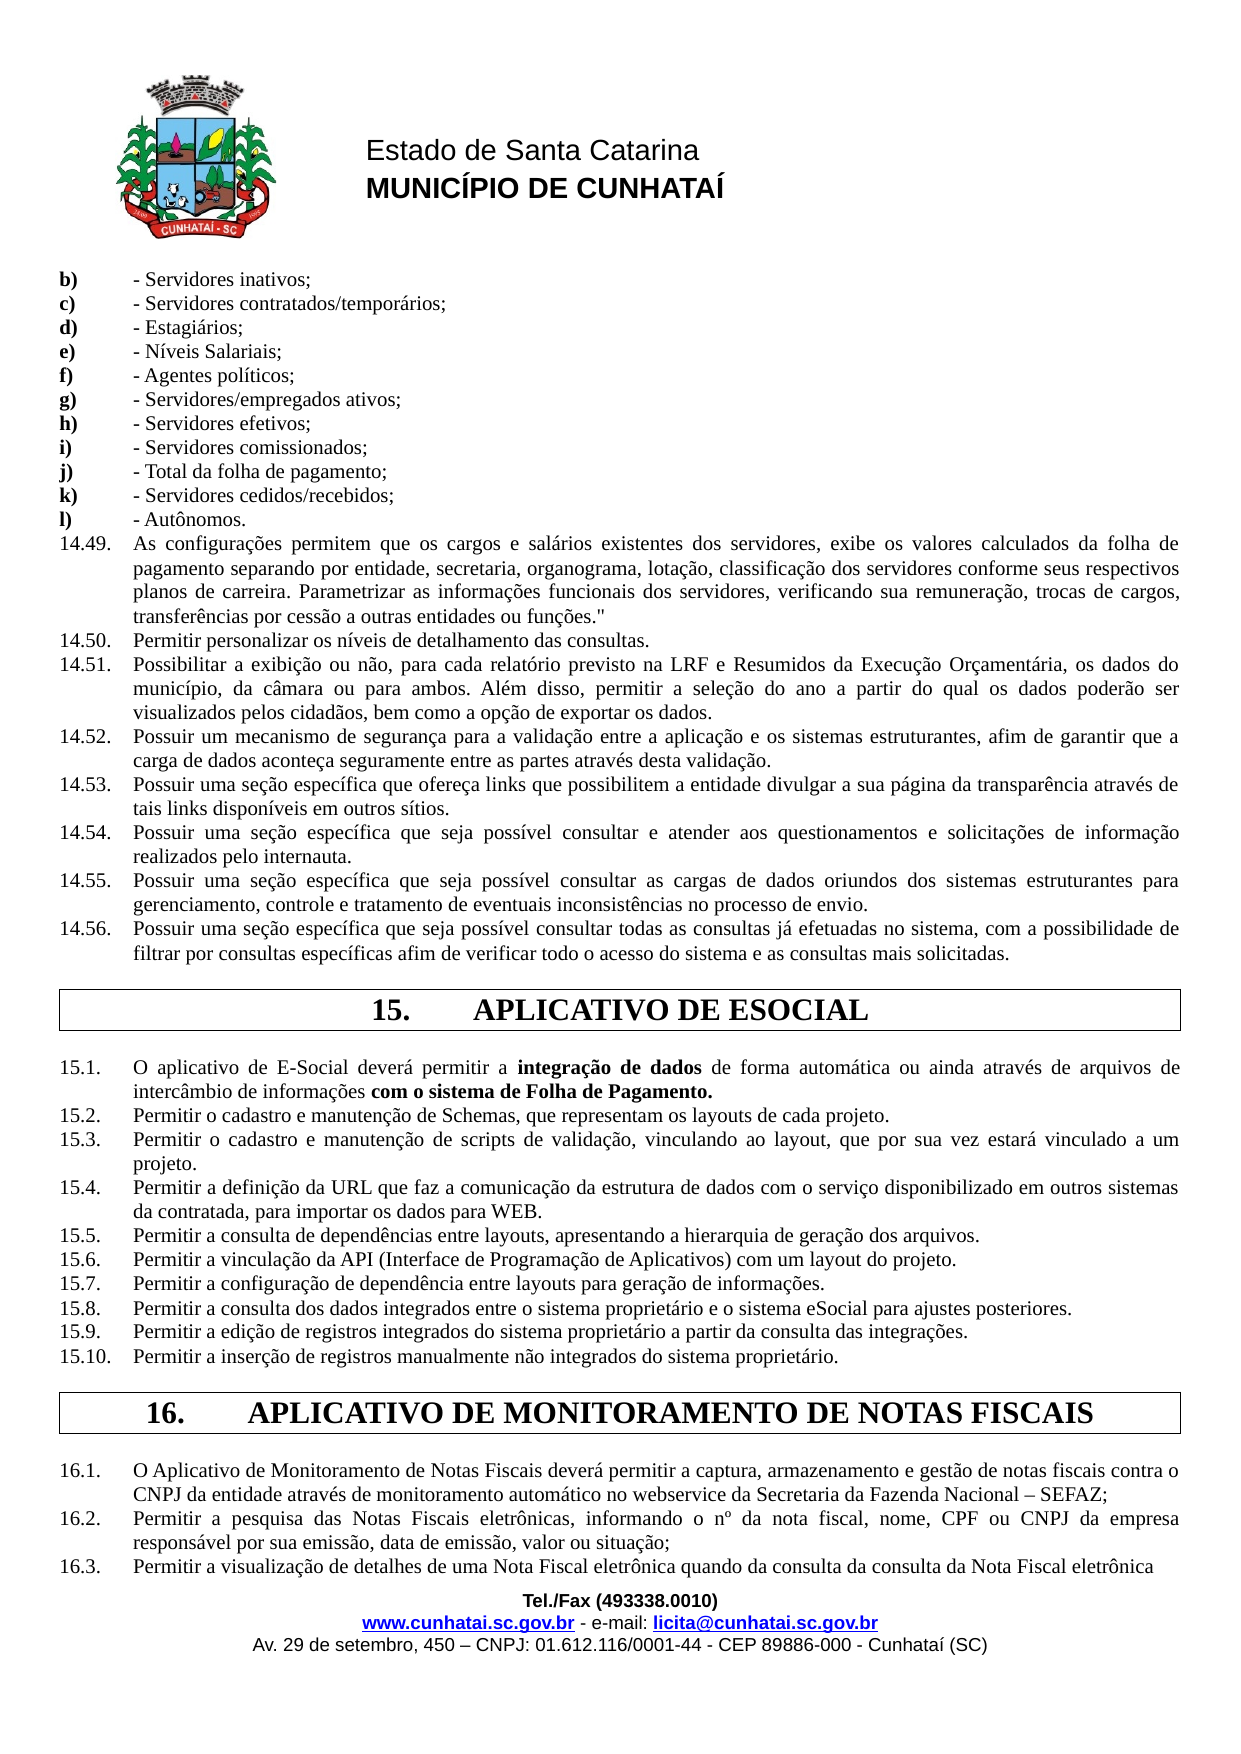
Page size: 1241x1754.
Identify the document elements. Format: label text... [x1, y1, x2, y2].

list O aplicativo de E-Social deverá permitir a integração de dados de forma automática ou ainda através de arquivos de intercâmbio de informações com o sistema de Folha de Pagamento. [59, 1055, 1181, 1103]
list Permitir a pesquisa das Notas Fiscais eletrônicas, informando o nº da nota fiscal, nome, CPF ou CNPJ da empresa responsável por sua emissão, data de emissão, valor ou situação; [59, 1506, 1181, 1554]
list APLICATIVO DE ESOCIAL [60, 990, 1180, 1030]
list Permitir a vinculação da API (Interface de Programação de Aplicativos) com um layout do projeto. [59, 1247, 1181, 1271]
list As configurações permitem que os cargos e salários existentes dos servidores, exibe os valores calculados da folha de pagamento separando por entidade, secretaria, organograma, lotação, classificação dos servidores conforme seus respectivos planos de carreira. Parametrizar as informações funcionais dos servidores, verificando sua remuneração, trocas de cargos, transferências por cessão a outras entidades ou funções." [59, 531, 1181, 628]
list - Autônomos. [59, 507, 1181, 531]
list Permitir a visualização de detalhes de uma Nota Fiscal eletrônica quando da consulta da consulta da Nota Fiscal eletrônica [59, 1554, 1181, 1578]
list APLICATIVO DE MONITORAMENTO DE NOTAS FISCAIS [60, 1393, 1180, 1433]
list Permitir o cadastro e manutenção de Schemas, que representam os layouts de cada projeto. [59, 1103, 1181, 1127]
list Permitir personalizar os níveis de detalhamento das consultas. [59, 628, 1181, 652]
list Possuir uma seção específica que seja possível consultar as cargas de dados oriundos dos sistemas estruturantes para gerenciamento, controle e tratamento de eventuais inconsistências no processo de envio. [59, 868, 1181, 916]
list Possibilitar a exibição ou não, para cada relatório previsto na LRF e Resumidos da Execução Orçamentária, os dados do município, da câmara ou para ambos. Além disso, permitir a seleção do ano a partir do qual os dados poderão ser visualizados pelos cidadãos, bem como a opção de exportar os dados. [59, 652, 1181, 724]
list - Estagiários; [59, 315, 1181, 339]
list O Aplicativo de Monitoramento de Notas Fiscais deverá permitir a captura, armazenamento e gestão de notas fiscais contra o CNPJ da entidade através de monitoramento automático no webservice da Secretaria da Fazenda Nacional – SEFAZ; [59, 1458, 1181, 1506]
list Permitir a inserção de registros manualmente não integrados do sistema proprietário. [59, 1343, 1181, 1368]
list - Servidores inativos; [59, 267, 1181, 291]
list - Agentes políticos; [59, 363, 1181, 387]
list Permitir a definição da URL que faz a comunicação da estrutura de dados com o serviço disponibilizado em outros sistemas da contratada, para importar os dados para WEB. [59, 1175, 1181, 1223]
list Permitir a consulta de dependências entre layouts, apresentando a hierarquia de geração dos arquivos. [59, 1223, 1181, 1247]
list Permitir a edição de registros integrados do sistema proprietário a partir da consulta das integrações. [59, 1319, 1181, 1343]
list - Servidores/empregados ativos; [59, 387, 1181, 411]
list Possuir uma seção específica que seja possível consultar e atender aos questionamentos e solicitações de informação realizados pelo internauta. [59, 820, 1181, 868]
list Possuir um mecanismo de segurança para a validação entre a aplicação e os sistemas estruturantes, afim de garantir que a carga de dados aconteça seguramente entre as partes através desta validação. [59, 724, 1181, 772]
list - Total da folha de pagamento; [59, 459, 1181, 483]
list - Servidores comissionados; [59, 435, 1181, 459]
list Permitir o cadastro e manutenção de scripts de validação, vinculando ao layout, que por sua vez estará vinculado a um projeto. [59, 1127, 1181, 1175]
list Permitir a consulta dos dados integrados entre o sistema proprietário e o sistema eSocial para ajustes posteriores. [59, 1295, 1181, 1319]
list - Servidores cedidos/recebidos; [59, 483, 1181, 507]
list Permitir a configuração de dependência entre layouts para geração de informações. [59, 1271, 1181, 1295]
list - Servidores efetivos; [59, 411, 1181, 435]
list - Servidores contratados/temporários; [59, 291, 1181, 315]
list - Níveis Salariais; [59, 339, 1181, 363]
list Possuir uma seção específica que seja possível consultar todas as consultas já efetuadas no sistema, com a possibilidade de filtrar por consultas específicas afim de verificar todo o acesso do sistema e as consultas mais solicitadas. [59, 916, 1181, 964]
list Possuir uma seção específica que ofereça links que possibilitem a entidade divulgar a sua página da transparência através de tais links disponíveis em outros sítios. [59, 772, 1181, 820]
